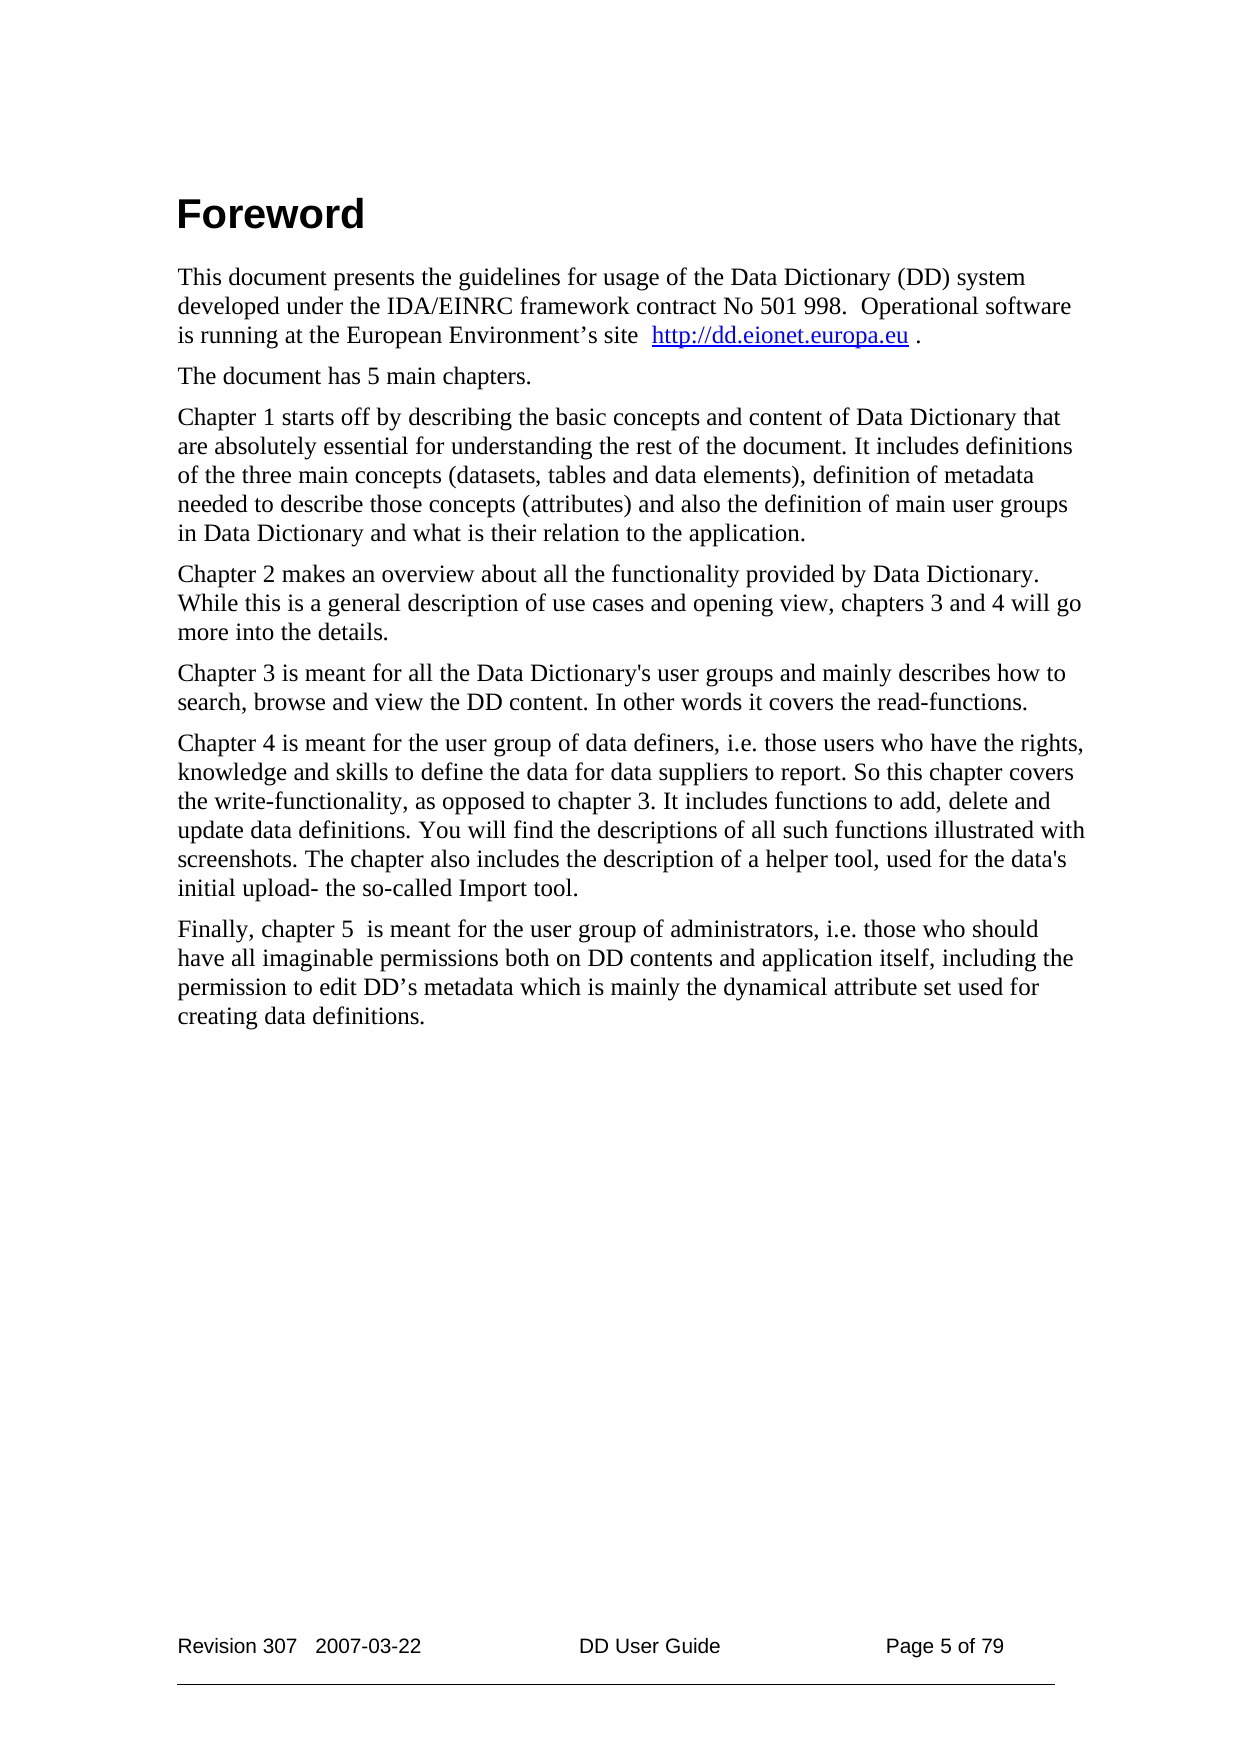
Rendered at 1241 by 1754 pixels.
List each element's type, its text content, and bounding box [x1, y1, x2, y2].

text Chapter 3 is meant for all the Data Dictionary's user groups and mainly describes how to search, browse and view the DD content. In other words it covers the read-functions. [177, 658, 1092, 716]
text Chapter 1 starts off by describing the basic concepts and content of Data Dictionary that are absolutely essential for understanding the rest of the document. It includes definitions of the three main concepts (datasets, tables and data elements), definition of metadata needed to describe those concepts (attributes) and also the definition of main user groups in Data Dictionary and what is their relation to the application. [177, 402, 1092, 547]
text Chapter 4 is meant for the user group of data definers, i.e. those users who have the rights, knowledge and skills to define the data for data suppliers to report. So this chapter covers the write-functionality, as opposed to chapter 3. It includes functions to add, delete and update data definitions. You will find the descriptions of all such functions illustrated with screenshots. The chapter also includes the description of a helper tool, used for the data's initial upload- the so-called Import tool. [177, 728, 1092, 902]
text This document presents the guidelines for usage of the Data Dictionary (DD) system developed under the IDA/EINRC framework contract No 501 998. Operational software is running at the European Environment’s site http://dd.eionet.europa.eu . [177, 262, 1092, 349]
text Finally, chapter 5 is meant for the user group of administrators, i.e. those who should have all imaginable permissions both on DD contents and application itself, including the permission to edit DD’s metadata which is mainly the dynamical attribute set used for creating data definitions. [177, 914, 1092, 1030]
text The document has 5 main chapters. [177, 361, 1092, 390]
subtitle Foreword [102, 189, 1092, 237]
text Chapter 2 makes an overview about all the functionality provided by Data Dictionary. While this is a general description of use cases and opening view, chapters 3 and 4 will go more into the details. [177, 559, 1092, 646]
